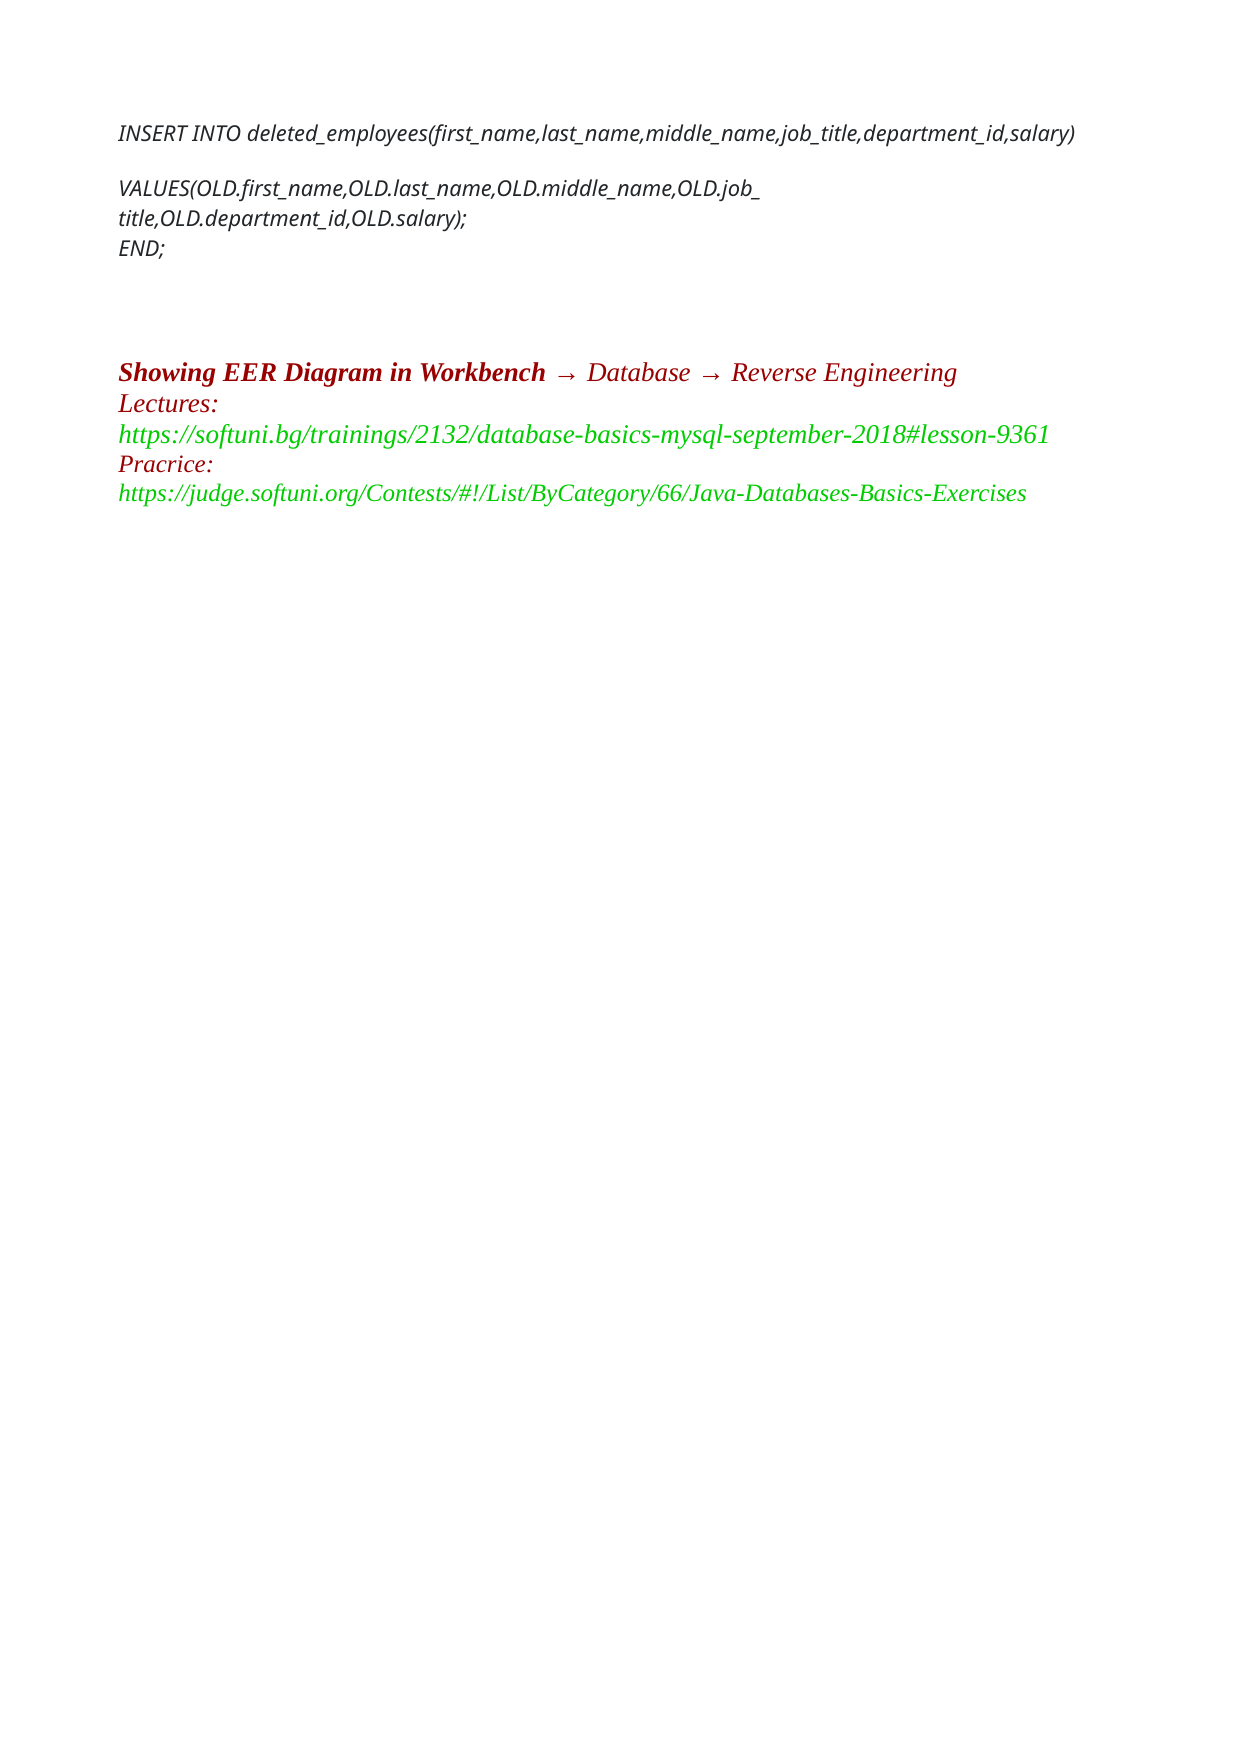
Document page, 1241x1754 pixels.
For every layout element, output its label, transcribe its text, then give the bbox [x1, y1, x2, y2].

text INSERT INTO deleted_employees(first_name,last_name,middle_name,job_title,department_id,salary) [118, 118, 1122, 148]
text https://judge.softuni.org/Contests/#!/List/ByCategory/66/Java-Databases-Basics-Exercises [118, 478, 1122, 507]
text Pracrice: [118, 449, 1122, 478]
text VALUES(OLD.first_name,OLD.last_name,OLD.middle_name,OLD.job_ [118, 173, 1122, 203]
text END; [118, 233, 1122, 262]
text Lectures: [118, 387, 1122, 418]
text https://softuni.bg/trainings/2132/database-basics-mysql-september-2018#lesson-9361 [118, 418, 1122, 449]
text title,OLD.department_id,OLD.salary); [118, 203, 1122, 233]
text Showing EER Diagram in Workbench → Database → Reverse Engineering [118, 356, 1122, 387]
